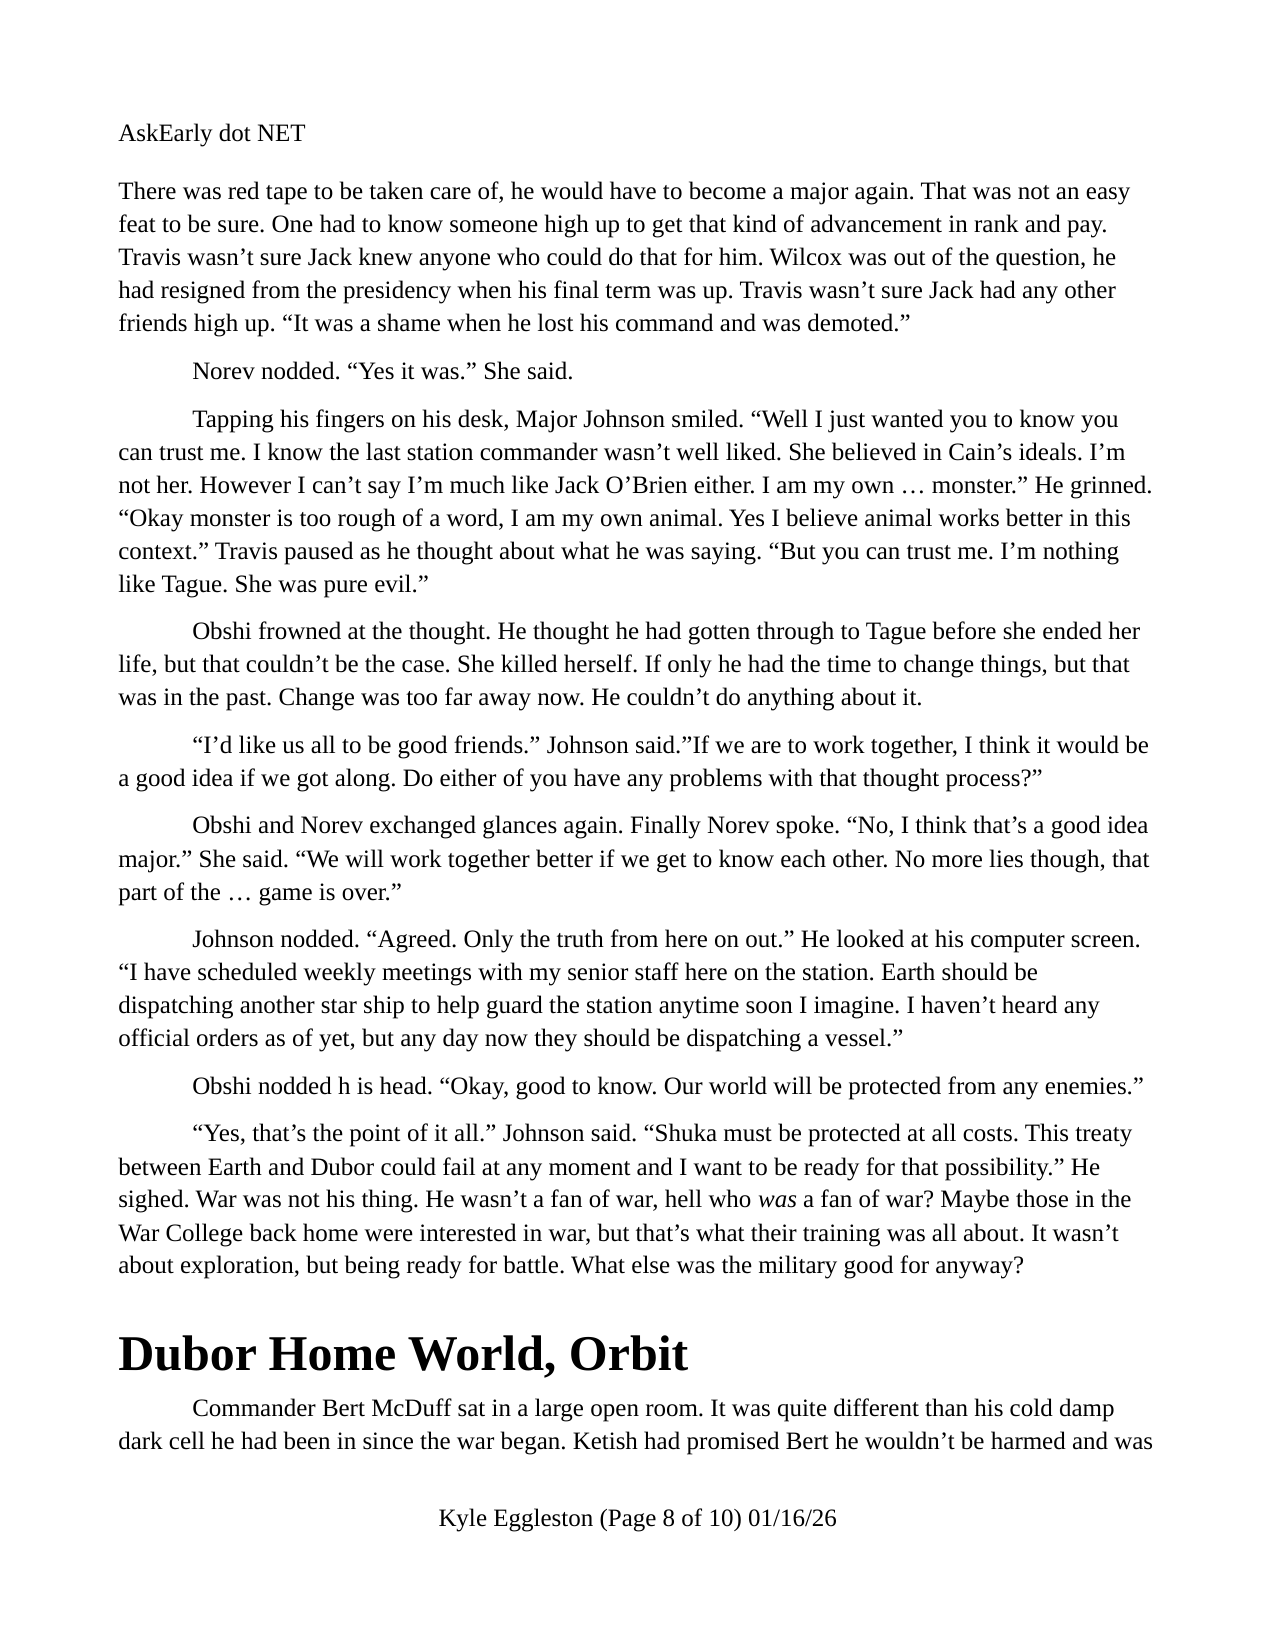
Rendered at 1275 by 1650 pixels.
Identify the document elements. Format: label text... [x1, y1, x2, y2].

text “Yes, that’s the point of it all.” Johnson said. “Shuka must be protected at all costs. This treaty between Earth and Dubor could fail at any moment and I want to be ready for that possibility.” He sighed. War was not his thing. He wasn’t a fan of war, hell who was a fan of war? Maybe those in the War College back home were interested in war, but that’s what their training was all about. It wasn’t about exploration, but being ready for battle. What else was the military good for anyway? [118, 1118, 1157, 1279]
text Obshi and Norev exchanged glances again. Finally Norev spoke. “No, I think that’s a good idea major.” She said. “We will work together better if we get to know each other. No more lies though, that part of the … game is over.” [118, 811, 1157, 905]
text Johnson nodded. “Agreed. Only the truth from here on out.” He looked at his computer screen. “I have scheduled weekly meetings with my senior staff here on the station. Earth should be dispatching another star ship to help guard the station anytime soon I imagine. I haven’t heard any official orders as of yet, but any day now they should be dispatching a vessel.” [118, 924, 1157, 1052]
text There was red tape to be taken care of, he would have to become a major again. That was not an easy feat to be sure. One had to know someone high up to get that kind of advancement in rank and pay. Travis wasn’t sure Jack knew anyone who could do that for him. Wilcox was out of the question, he had resigned from the presidency when his final term was up. Travis wasn’t sure Jack had any other friends high up. “It was a shame when he lost his command and was demoted.” [118, 176, 1157, 337]
text Commander Bert McDuff sat in a large open room. It was quite different than his cold damp dark cell he had been in since the war began. Ketish had promised Bert he wouldn’t be harmed and was [118, 1393, 1157, 1455]
text Norev nodded. “Yes it was.” She said. [118, 356, 1157, 385]
subtitle Dubor Home World, Orbit [118, 1323, 1157, 1381]
text “I’d like us all to be good friends.” Johnson said.”If we are to work together, I think it would be a good idea if we got along. Do either of you have any problems with that thought process?” [118, 730, 1157, 792]
text Tapping his fingers on his desk, Major Johnson smiled. “Well I just wanted you to know you can trust me. I know the last station commander wasn’t well liked. She believed in Cain’s ideals. I’m not her. However I can’t say I’m much like Jack O’Brien either. I am my own … monster.” He grinned. “Okay monster is too rough of a word, I am my own animal. Yes I believe animal works better in this context.” Travis paused as he thought about what he was saying. “But you can trust me. I’m nothing like Tague. She was pure evil.” [118, 404, 1157, 597]
text Obshi frowned at the thought. He thought he had gotten through to Tague before she ended her life, but that couldn’t be the case. She killed herself. If only he had the time to change things, but that was in the past. Change was too far away now. He couldn’t do anything about it. [118, 616, 1157, 711]
text Obshi nodded h is head. “Okay, good to know. Our world will be protected from any enemies.” [118, 1071, 1157, 1100]
